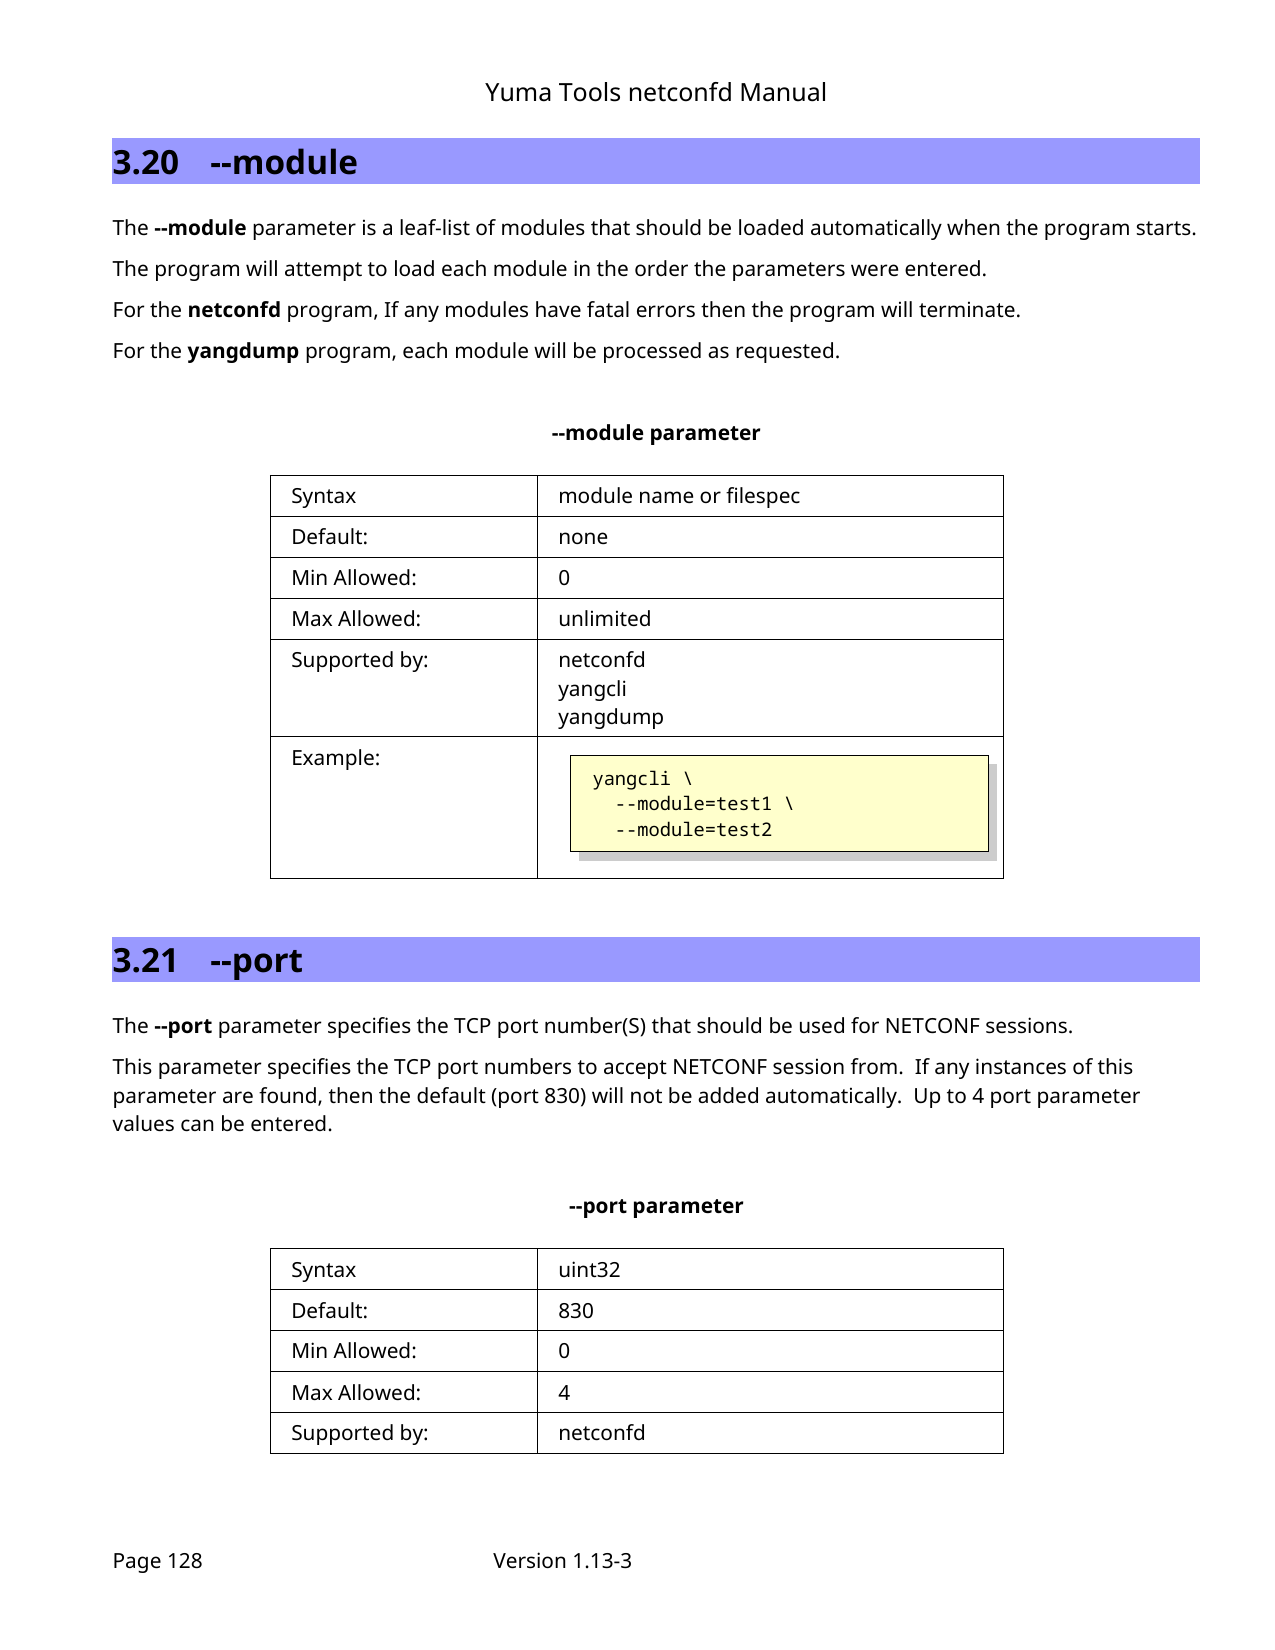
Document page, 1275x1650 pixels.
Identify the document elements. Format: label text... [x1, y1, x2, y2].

table_cell 830 [538, 1290, 1003, 1330]
text The --module parameter is a leaf-list of modules that should be loaded automatically when the program starts. [112, 213, 1200, 242]
text For the yangdump program, each module will be processed as requested. [112, 336, 1200, 364]
table_cell Supported by: [271, 640, 537, 736]
subtitle --port parameter [127, 1191, 1185, 1219]
table_cell netconfd yangcli yangdump [538, 640, 1003, 736]
subtitle --port [112, 937, 1200, 982]
table_header Syntax [271, 1249, 537, 1289]
subtitle --module parameter [127, 418, 1185, 446]
table_cell 4 [538, 1372, 1003, 1412]
table_cell 0 [538, 1331, 1003, 1371]
table_cell Default: [271, 1290, 537, 1330]
table_header Syntax [271, 476, 537, 516]
table_cell unlimited [538, 599, 1003, 638]
text The --port parameter specifies the TCP port number(S) that should be used for NETCONF sessions. [112, 1011, 1200, 1040]
table_cell yangcli \ --module=test1 \ --module=test2 [538, 737, 1003, 878]
table_cell none [538, 517, 1003, 557]
text For the netconfd program, If any modules have fatal errors then the program will terminate. [112, 295, 1200, 323]
text This parameter specifies the TCP port numbers to accept NETCONF session from. If any instances of this parameter are found, then the default (port 830) will not be added automatically. Up to 4 port parameter values can be entered. [112, 1052, 1200, 1138]
table_header module name or filespec [538, 476, 1003, 516]
table_cell 0 [538, 558, 1003, 597]
table_cell netconfd [538, 1413, 1003, 1453]
subtitle --module [112, 138, 1200, 184]
table_header uint32 [538, 1249, 1003, 1289]
table_cell Min Allowed: [271, 1331, 537, 1371]
table_cell Min Allowed: [271, 558, 537, 597]
table_cell Supported by: [271, 1413, 537, 1453]
text The program will attempt to load each module in the order the parameters were entered. [112, 254, 1200, 282]
table_cell Max Allowed: [271, 1372, 537, 1412]
table_cell Default: [271, 517, 537, 557]
table_cell Max Allowed: [271, 599, 537, 638]
table_cell Example: [271, 737, 537, 878]
